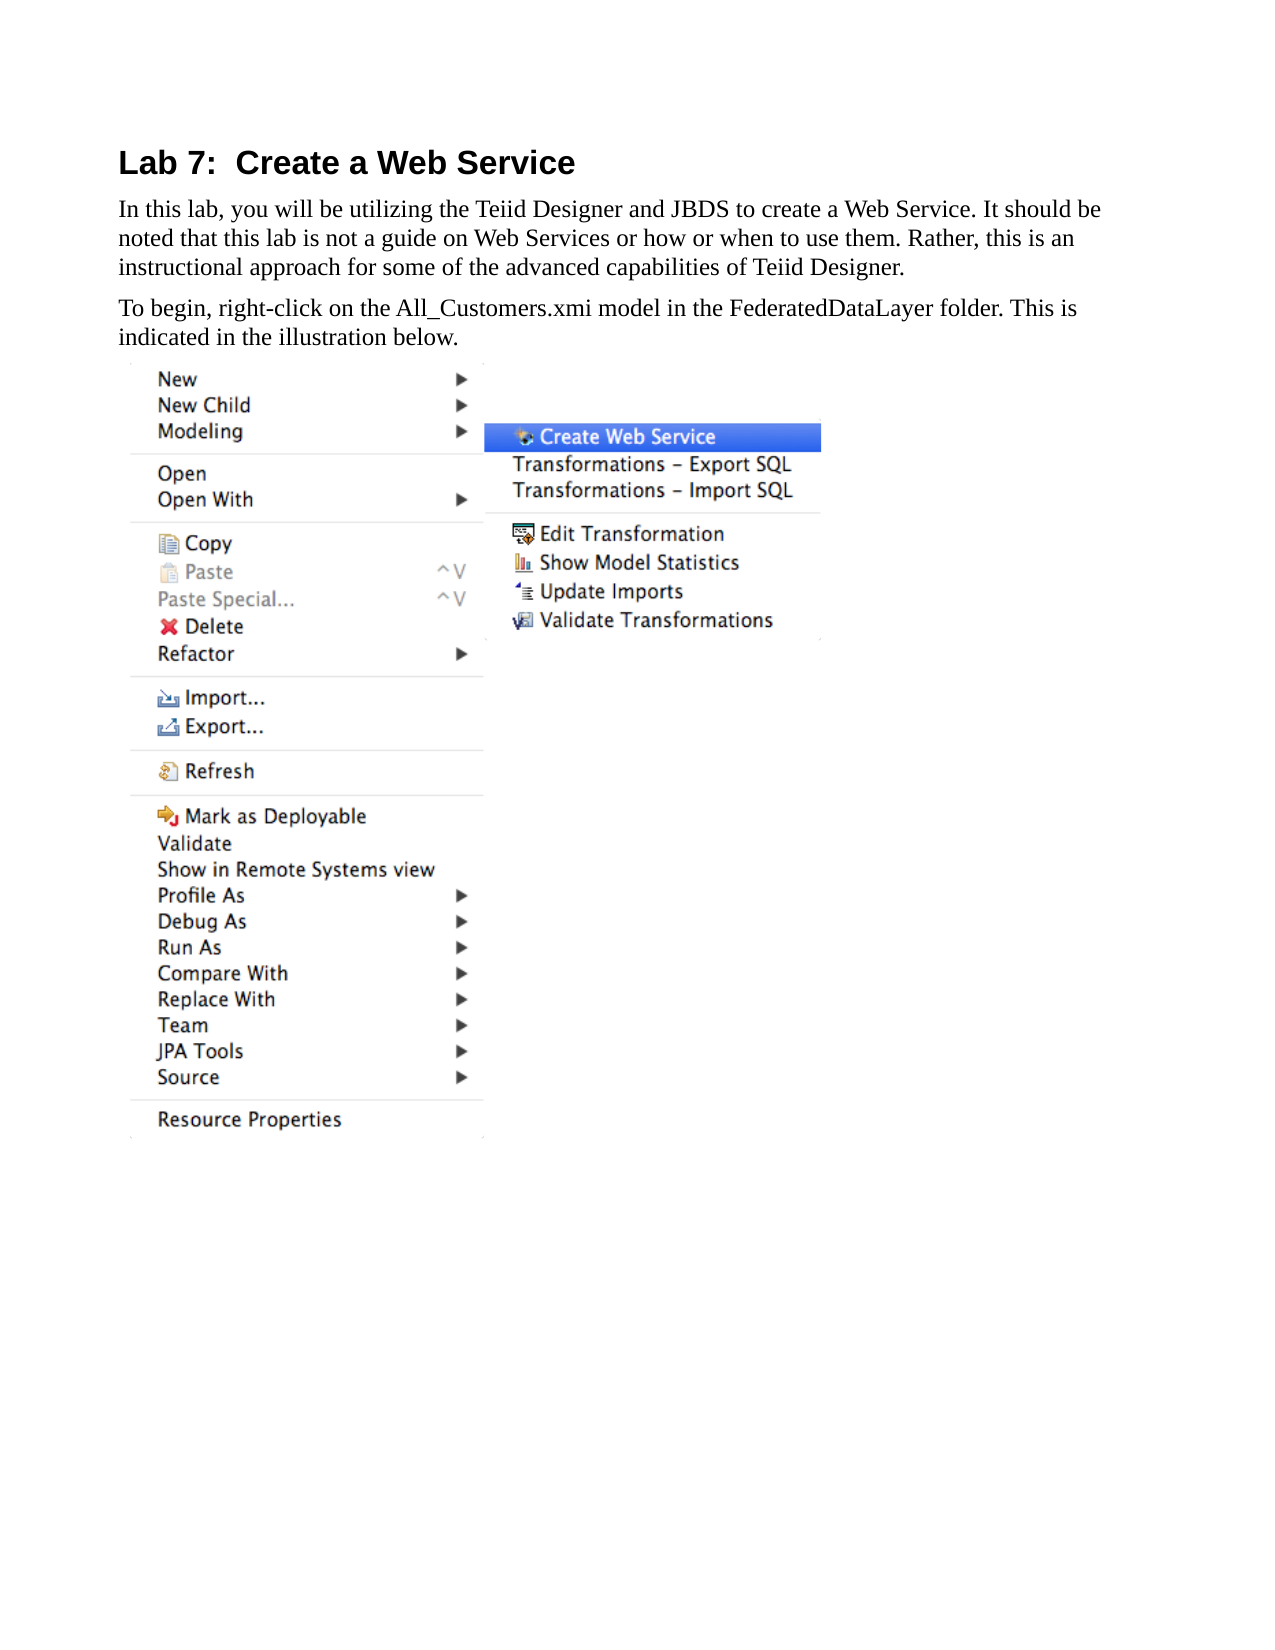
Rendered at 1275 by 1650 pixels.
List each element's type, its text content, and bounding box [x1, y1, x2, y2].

text To begin, right-click on the All_Customers.xmi model in the FederatedDataLayer folder. This is indicated in the illustration below. [118, 293, 1157, 351]
text In this lab, you will be utilizing the Teiid Designer and JBDS to create a Web Service. It should be noted that this lab is not a guide on Web Services or how or when to use them. Rather, this is an instructional approach for some of the advanced capabilities of Teiid Designer. [118, 194, 1157, 281]
subtitle Lab 7: Create a Web Service [118, 143, 1157, 182]
picture [129, 363, 822, 1139]
